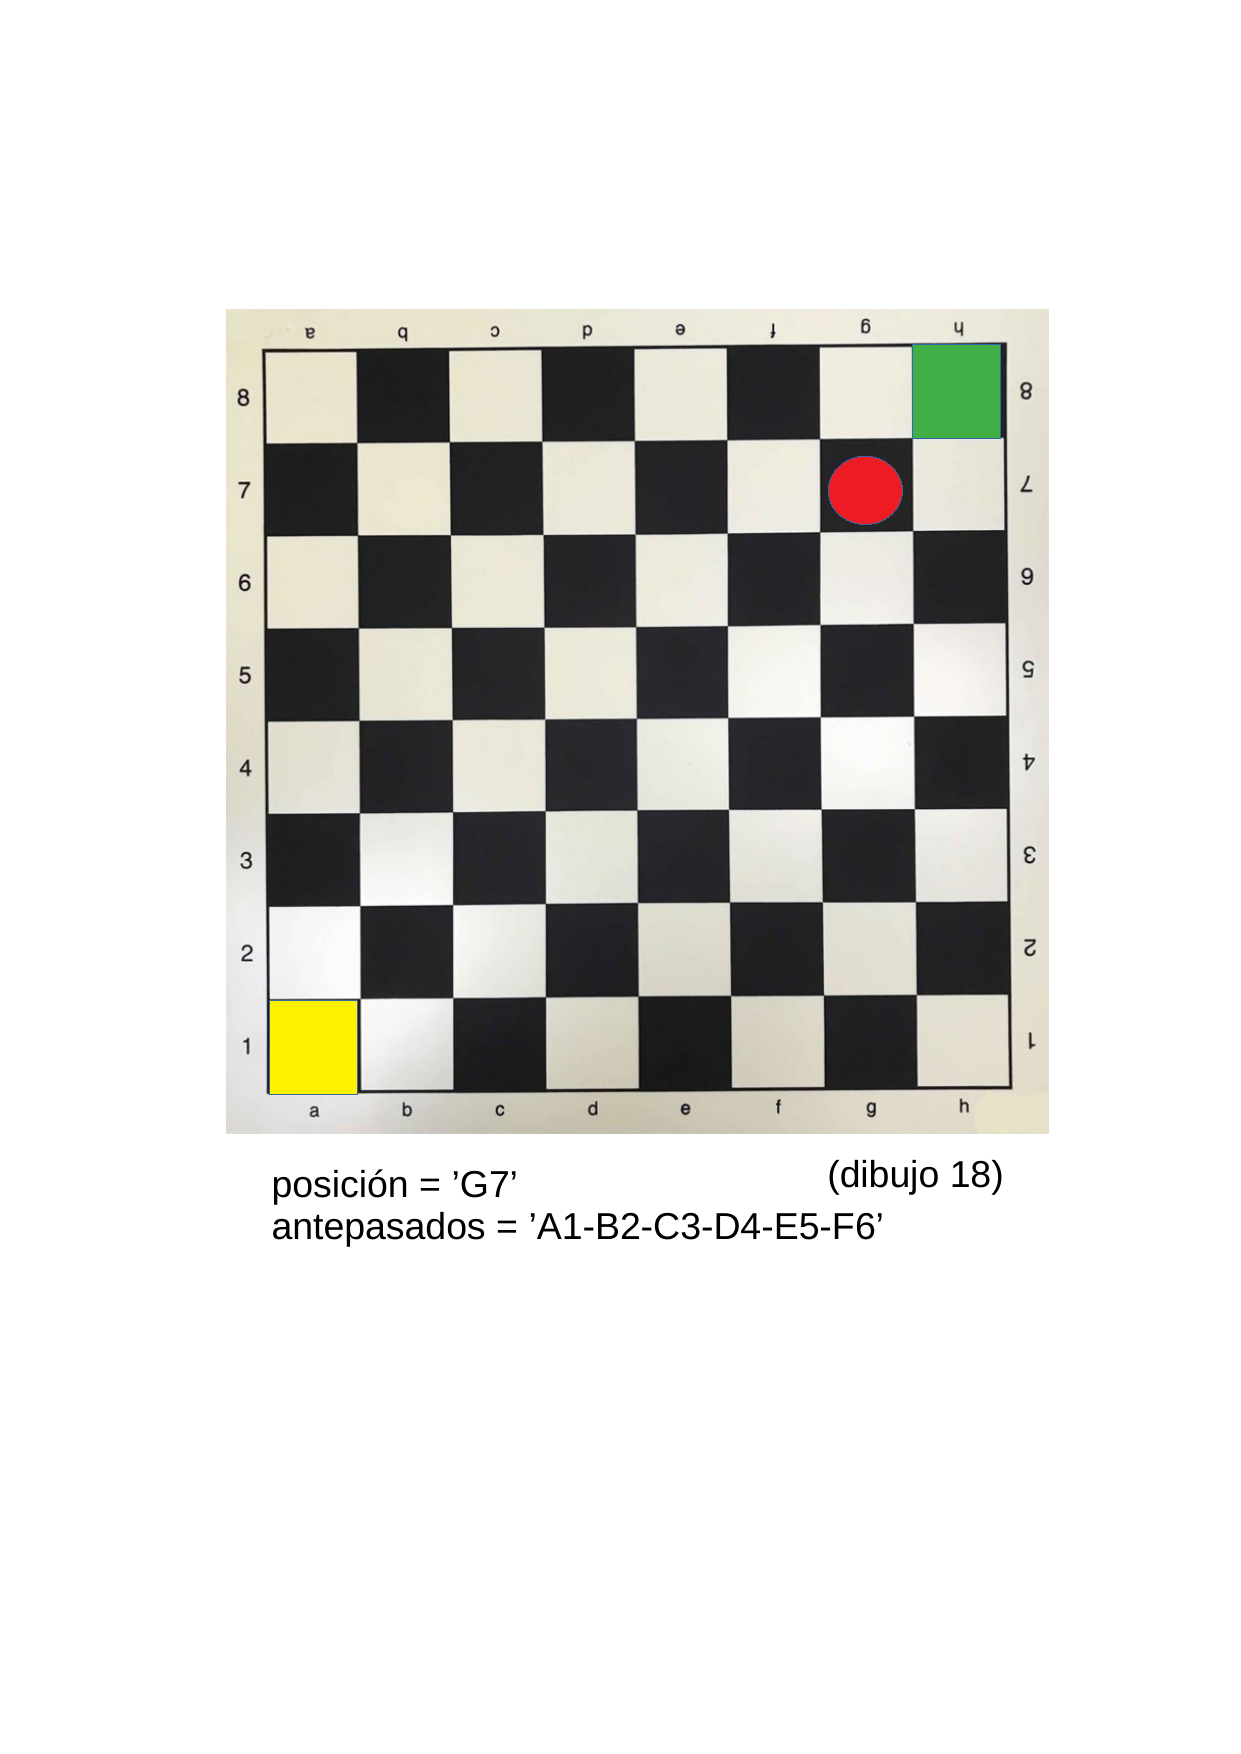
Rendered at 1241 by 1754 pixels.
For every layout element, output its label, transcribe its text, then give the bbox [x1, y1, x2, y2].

text_box [269, 1000, 358, 1095]
text_box (dibujo 18) [812, 1145, 1172, 1203]
picture [226, 309, 1049, 1134]
text_box [912, 344, 1001, 439]
text_box [828, 456, 903, 525]
text_box posición = ’G7’ antepasados = ’A1-B2-C3-D4-E5-F6’ [183, 1156, 968, 1297]
